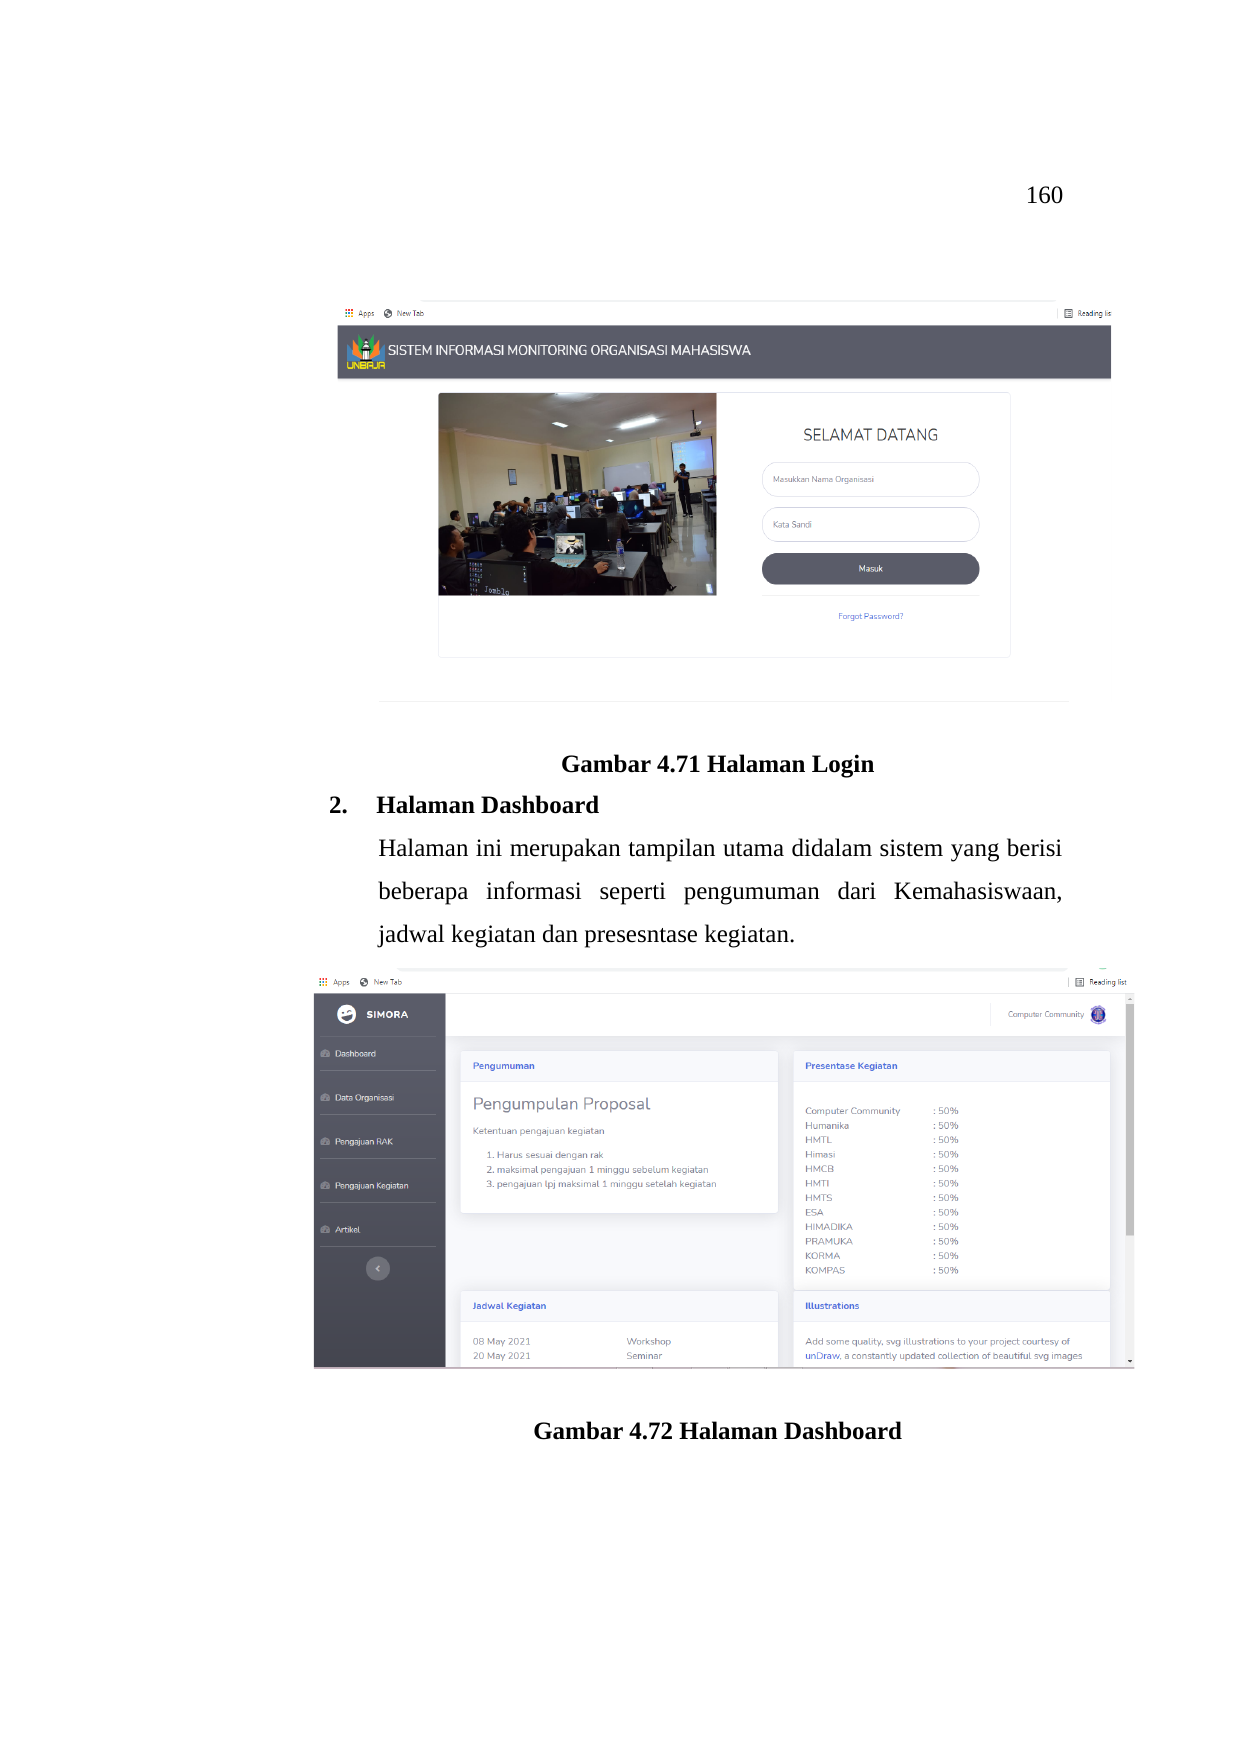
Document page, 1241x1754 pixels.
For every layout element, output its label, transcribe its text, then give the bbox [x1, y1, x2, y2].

table_header [386, 963, 1062, 968]
picture [313, 968, 1135, 1369]
picture [337, 300, 1112, 702]
table_header [386, 295, 1062, 300]
list Halaman Dashboard [317, 790, 1063, 819]
list Halaman ini merupakan tampilan utama didalam sistem yang berisi beberapa informasi seperti pengumuman dari Kemahasiswaan, jadwal kegiatan dan presesntase kegiatan. [378, 833, 1063, 948]
text Gambar 4.71 Halaman Login [372, 749, 1063, 777]
list Gambar 4.72 Halaman Dashboard [372, 1416, 1063, 1444]
table_header [386, 1369, 1062, 1403]
table_header [386, 702, 1062, 736]
